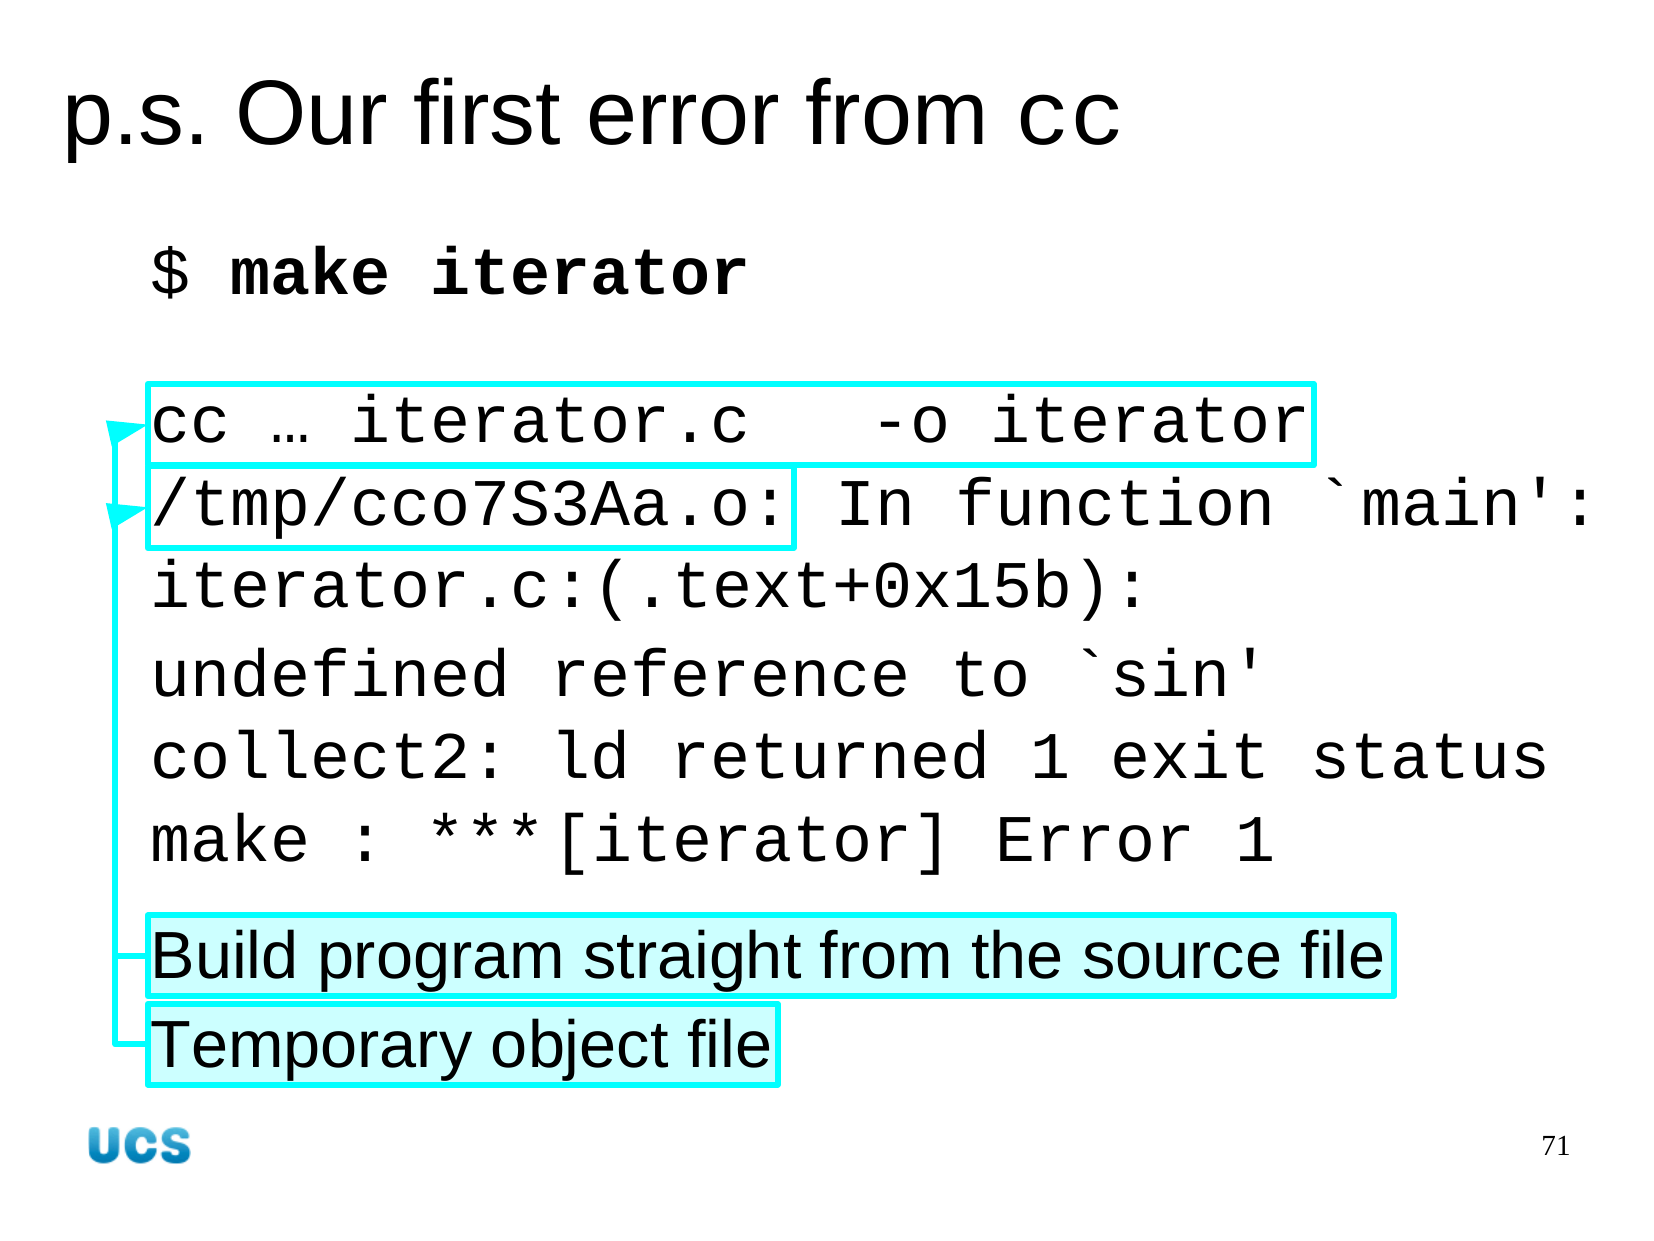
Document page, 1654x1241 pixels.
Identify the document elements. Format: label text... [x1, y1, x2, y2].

text_box [iterator] [549, 803, 956, 885]
text_box p.s. Our first error from cc [59, 59, 1129, 176]
text_box cc … iterator.c -o iterator [147, 383, 1314, 466]
text_box Build program straight from the source file [147, 915, 1395, 997]
picture [88, 1126, 191, 1165]
text_box /tmp/cco7S3Aa.o: [147, 466, 794, 549]
text_box In function ` [832, 466, 1358, 549]
text_box Error 1 [992, 803, 1279, 885]
text_box collect2: ld returned 1 exit status [147, 720, 1554, 802]
text_box make [147, 803, 314, 885]
text_box undefined reference to `sin' [147, 637, 1274, 720]
text_box ': [1525, 466, 1604, 549]
text_box main [1358, 466, 1525, 549]
text_box $ make iterator [147, 236, 754, 318]
text_box iterator.c [147, 549, 549, 631]
text_box : *** [342, 803, 549, 885]
text_box Temporary object file [147, 1003, 778, 1085]
text_box :(.text+0x15b): [549, 549, 1156, 631]
